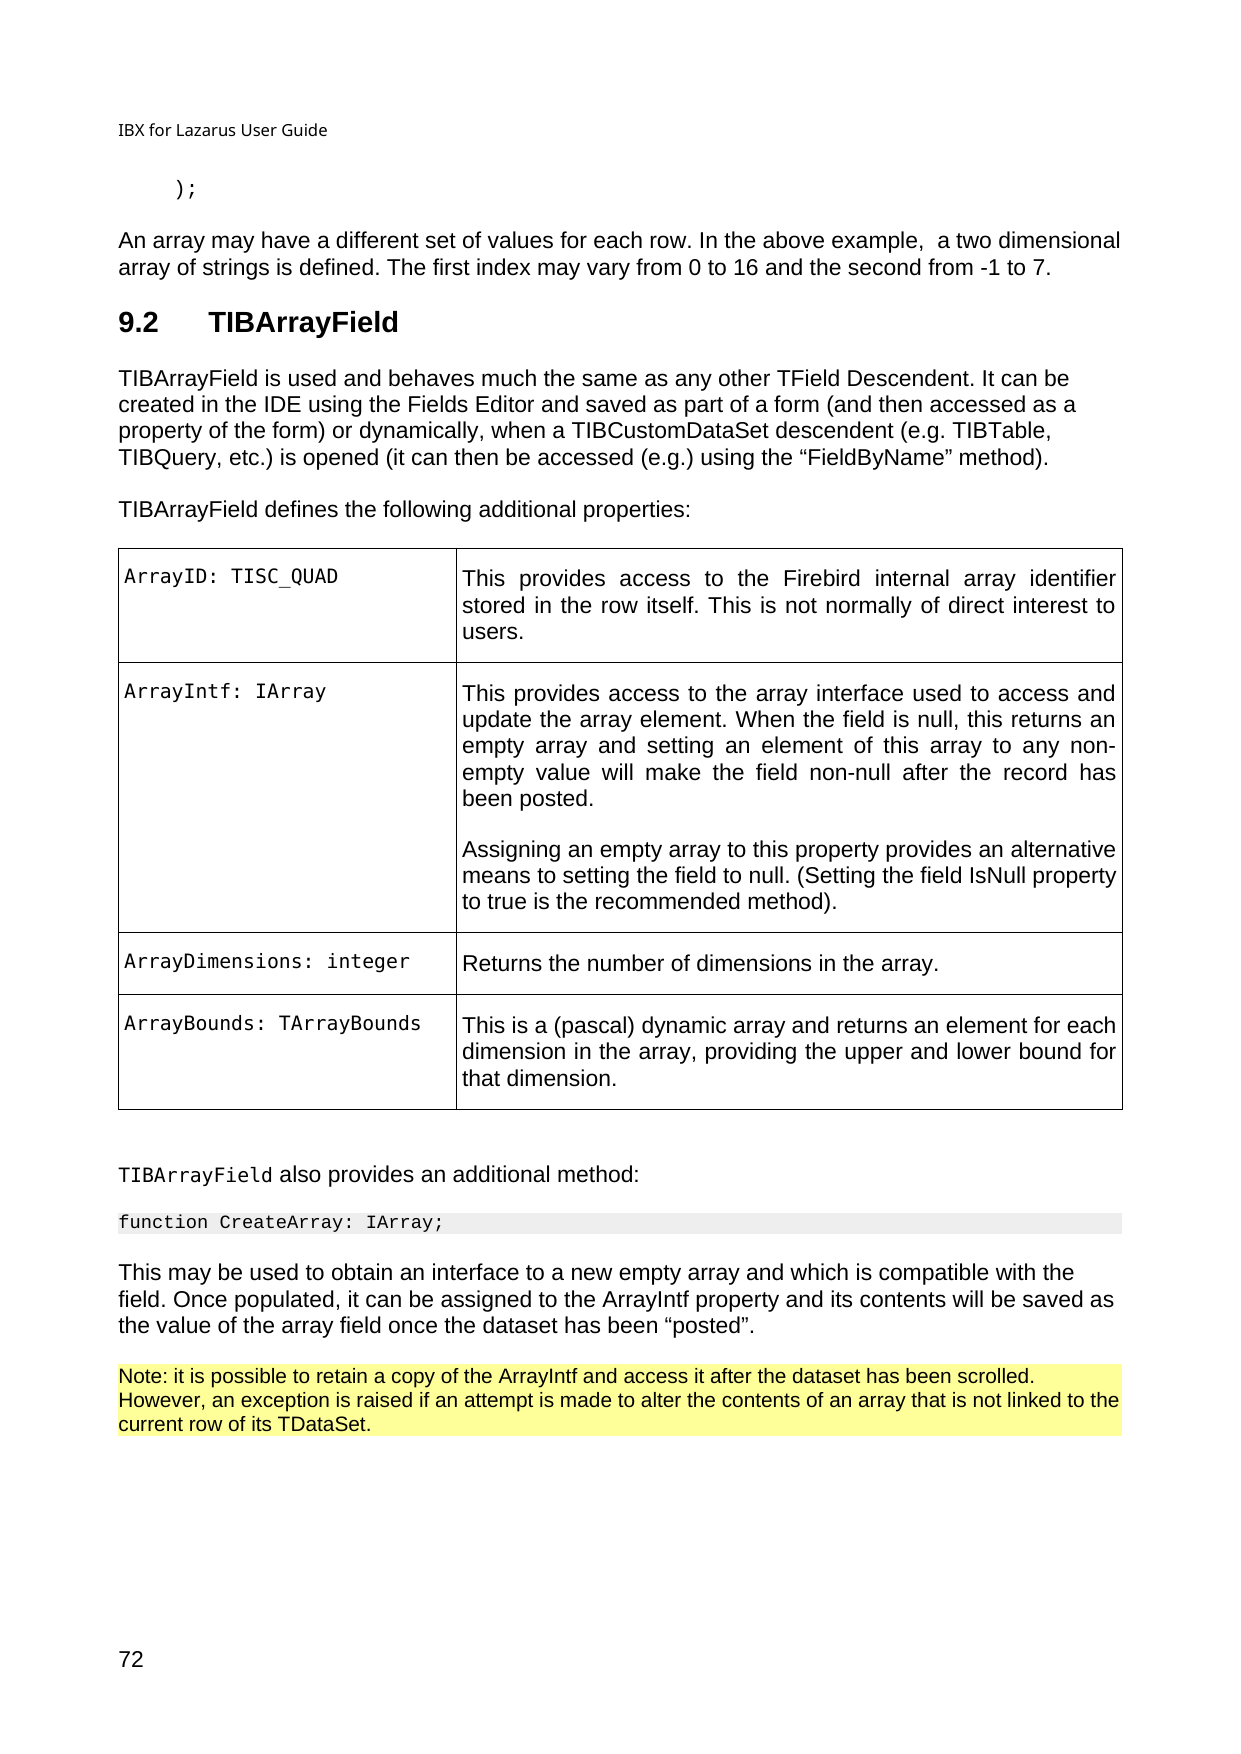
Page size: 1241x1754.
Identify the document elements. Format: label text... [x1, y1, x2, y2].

text TIBArrayField is used and behaves much the same as any other TField Descendent. It can be created in the IDE using the Fields Editor and saved as part of a form (and then accessed as a property of the form) or dynamically, when a TIBCustomDataSet descendent (e.g. TIBTable, TIBQuery, etc.) is opened (it can then be accessed (e.g.) using the “FieldByName” method). [118, 364, 1122, 470]
text TIBArrayField also provides an additional method: [118, 1161, 1122, 1187]
text This may be used to obtain an interface to a new empty array and which is compatible with the field. Once populated, it can be assigned to the ArrayIntf property and its contents will be saved as the value of the array field once the dataset has been “posted”. [118, 1259, 1122, 1338]
table_header ArrayID: TISC_QUAD [119, 549, 456, 662]
table_cell This provides access to the array interface used to access and update the array element. When the field is null, this returns an empty array and setting an element of this array to any non-empty value will make the field non-null after the record has been posted. Assigning an empty array to this property provides an alternative means to setting the field to null. (Setting the field IsNull property to true is the recommended method). [457, 663, 1122, 932]
subtitle TIBArrayField [118, 306, 1122, 339]
table_cell Returns the number of dimensions in the array. [457, 933, 1122, 994]
table_header This provides access to the Firebird internal array identifier stored in the row itself. This is not normally of direct interest to users. [457, 549, 1122, 662]
table_cell This is a (pascal) dynamic array and returns an element for each dimension in the array, providing the upper and lower bound for that dimension. [457, 995, 1122, 1109]
table_cell ArrayIntf: IArray [119, 663, 456, 932]
table_cell ArrayDimensions: integer [119, 933, 456, 994]
text TIBArrayField defines the following additional properties: [118, 496, 1122, 522]
text Note: it is possible to retain a copy of the ArrayIntf and access it after the dataset has been scrolled. However, an exception is raised if an attempt is made to alter the contents of an array that is not linked to the current row of its TDataSet. [118, 1364, 1122, 1436]
text function CreateArray: IArray; [118, 1213, 1122, 1234]
text An array may have a different set of values for each row. In the above example, a two dimensional array of strings is defined. The first index may vary from 0 to 16 and the second from -1 to 7. [118, 227, 1122, 280]
text ); [148, 178, 1122, 202]
table_cell ArrayBounds: TArrayBounds [119, 995, 456, 1109]
